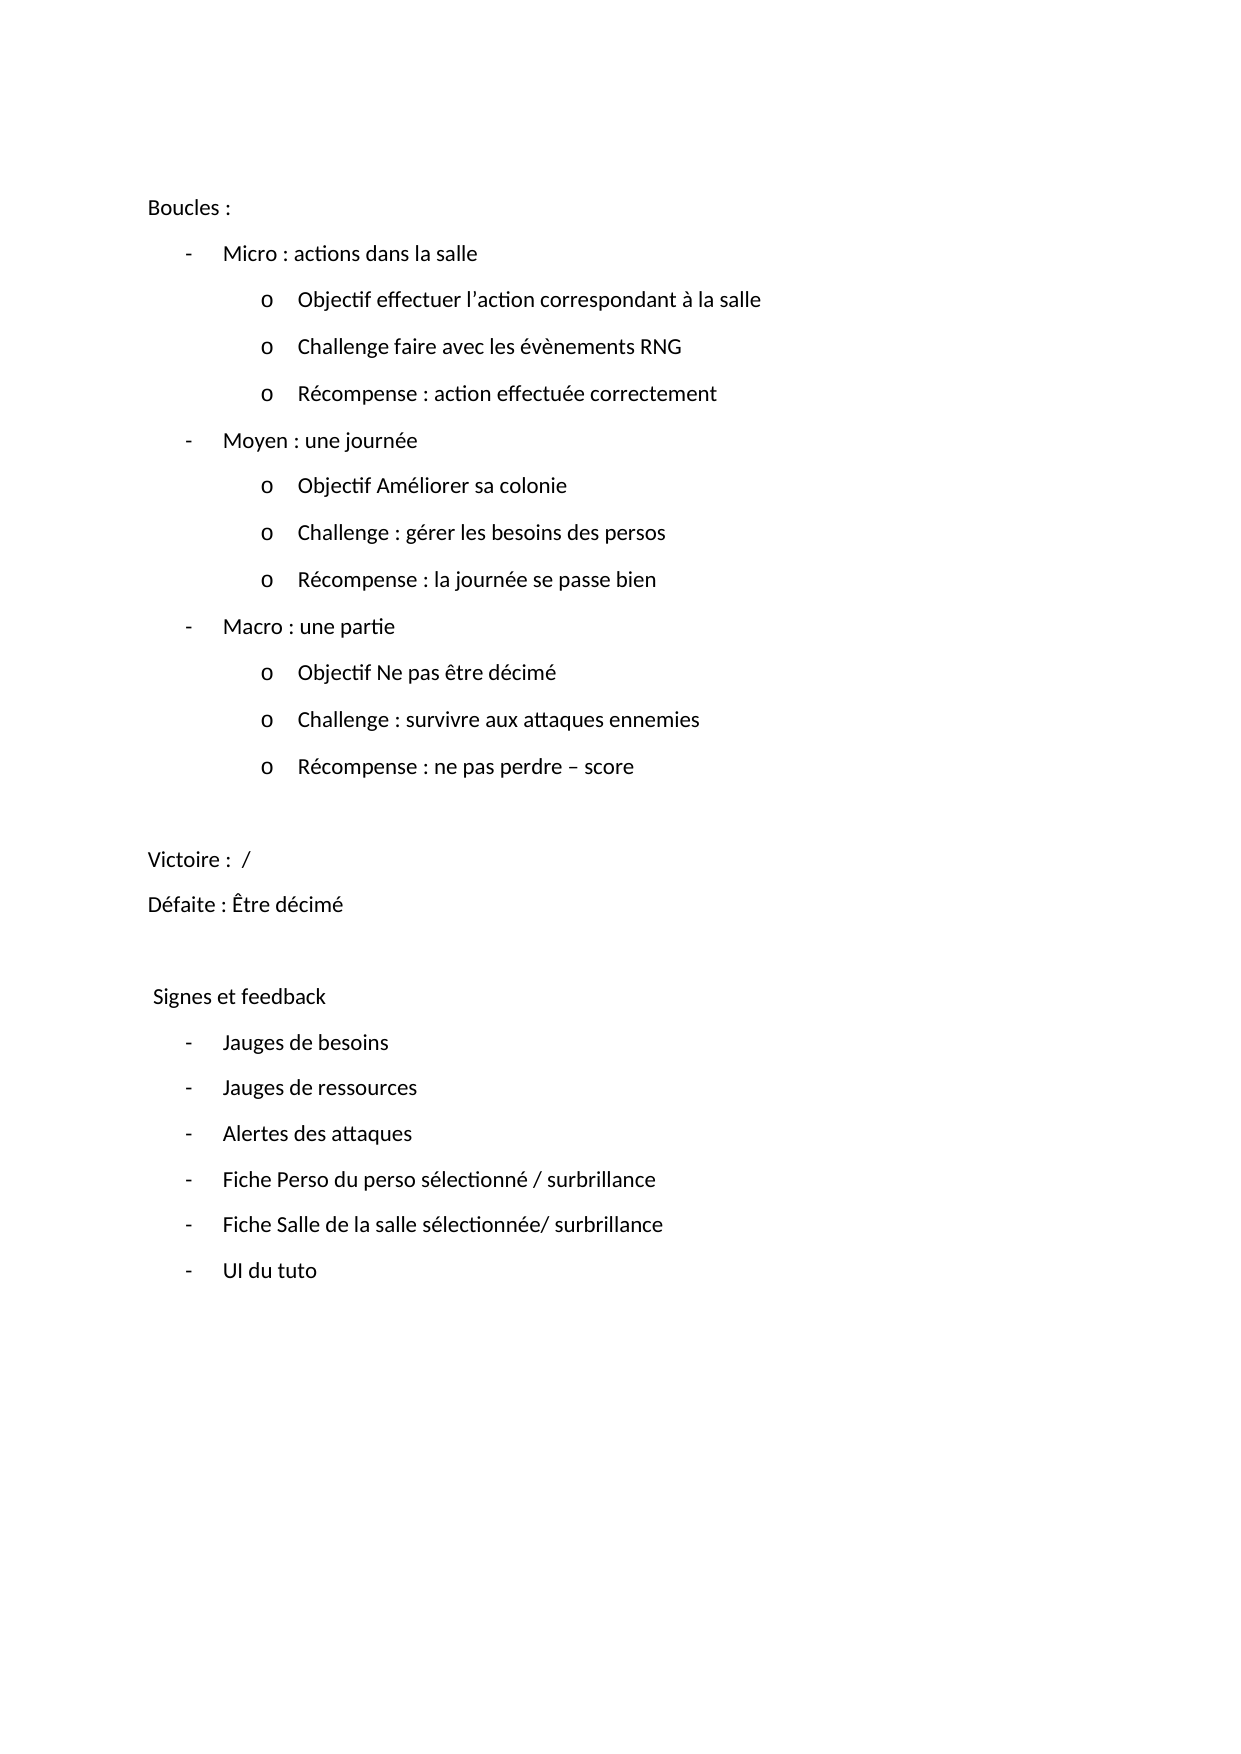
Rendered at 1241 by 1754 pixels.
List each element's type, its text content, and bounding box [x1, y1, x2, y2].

list Fiche Perso du perso sélectionné / surbrillance [185, 1165, 1093, 1193]
text Signes et feedback [148, 982, 1093, 1010]
list Macro : une partie [185, 612, 1093, 640]
list Objectif Améliorer sa colonie [260, 471, 1093, 501]
text Victoire : / [148, 845, 1093, 873]
list Challenge faire avec les évènements RNG [260, 332, 1093, 361]
list Récompense : ne pas perdre – score [260, 752, 1093, 781]
list Jauges de ressources [185, 1073, 1093, 1101]
list Récompense : la journée se passe bien [260, 565, 1093, 594]
list Objectif Ne pas être décimé [260, 658, 1093, 687]
text Défaite : Être décimé [148, 891, 1093, 918]
list Récompense : action effectuée correctement [260, 379, 1093, 408]
list Jauges de besoins [185, 1028, 1093, 1056]
list Challenge : survivre aux attaques ennemies [260, 705, 1093, 734]
list Micro : actions dans la salle [185, 239, 1093, 267]
list Challenge : gérer les besoins des persos [260, 518, 1093, 548]
list Fiche Salle de la salle sélectionnée/ surbrillance [185, 1211, 1093, 1239]
list Alertes des attaques [185, 1119, 1093, 1147]
list Objectif effectuer l’action correspondant à la salle [260, 285, 1093, 314]
list Moyen : une journée [185, 426, 1093, 454]
list UI du tuto [185, 1256, 1093, 1284]
text Boucles : [148, 193, 1093, 221]
